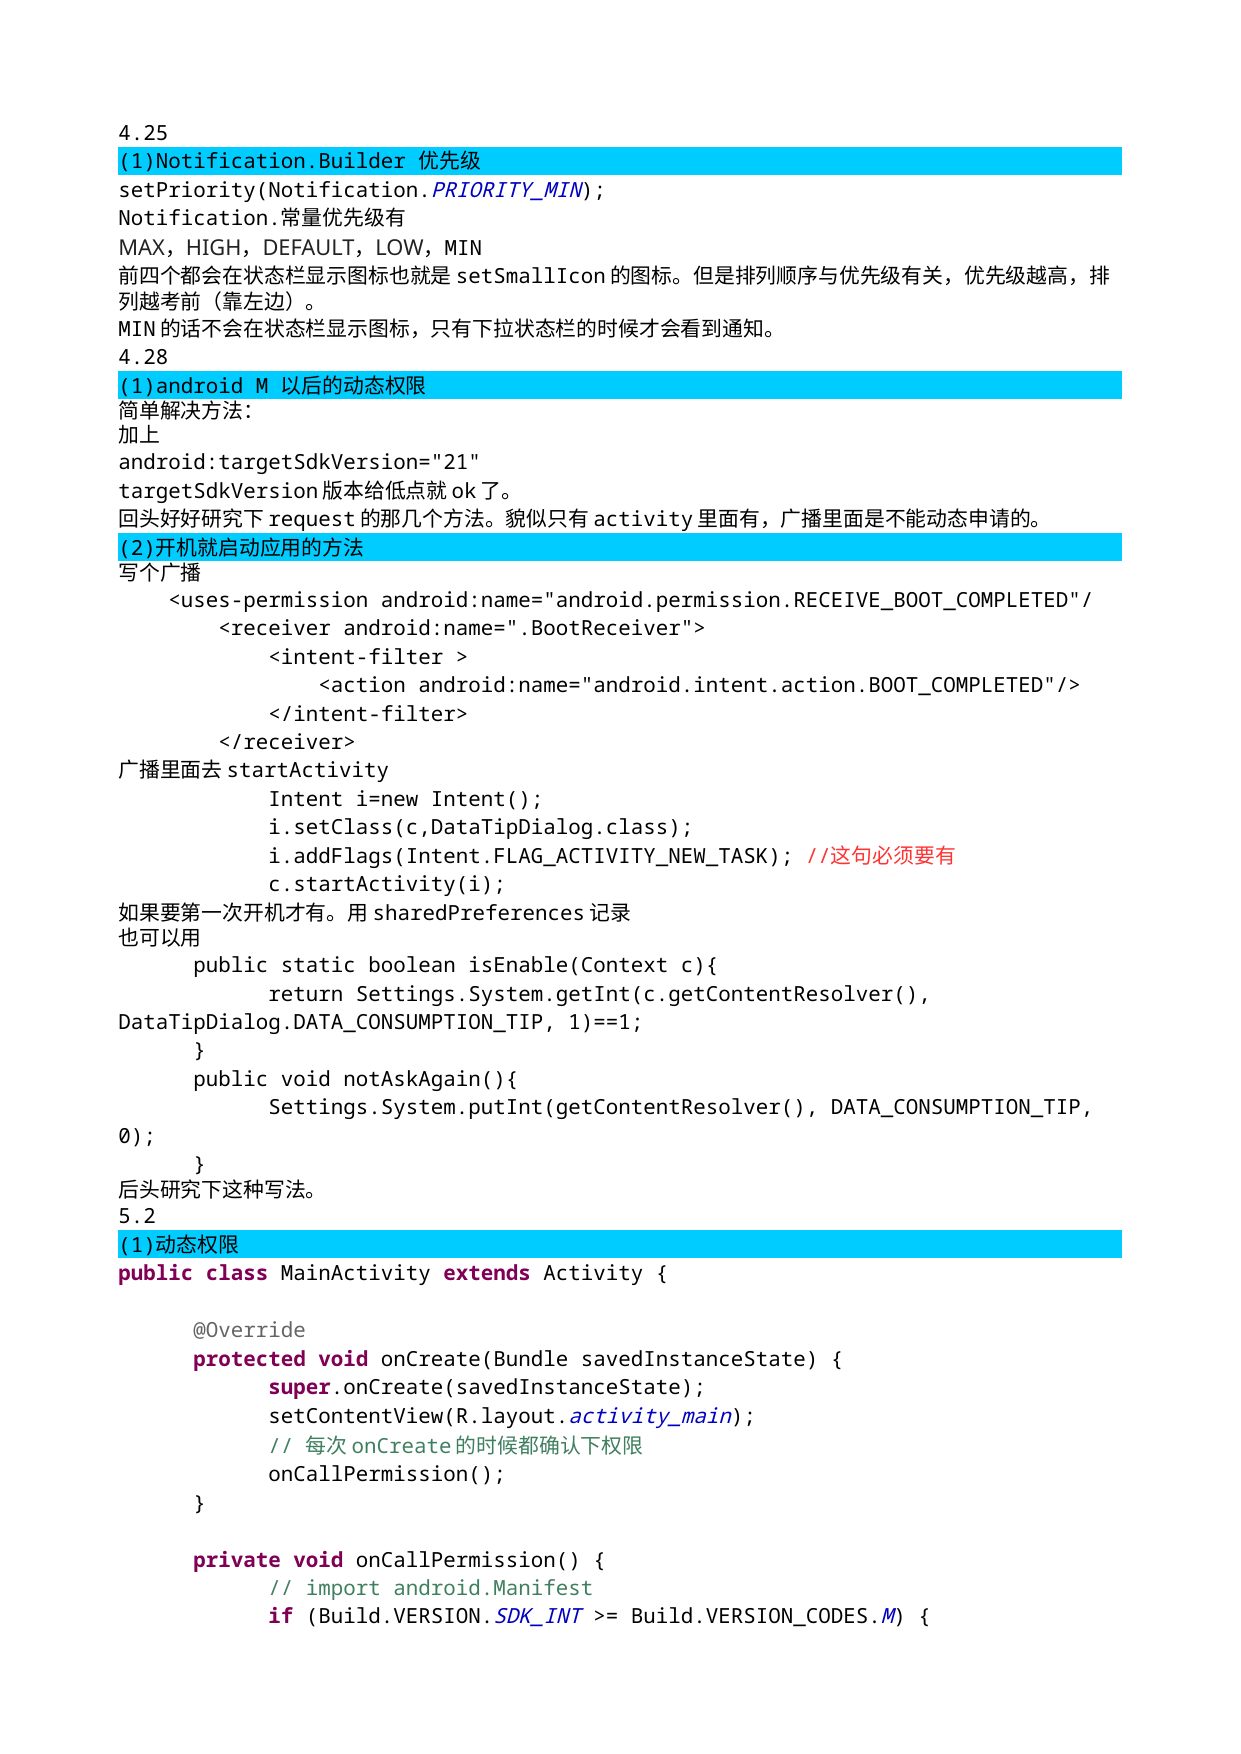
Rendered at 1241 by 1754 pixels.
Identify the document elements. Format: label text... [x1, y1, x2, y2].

text if (Build.VERSION.SDK_INT >= Build.VERSION_CODES.M) { [118, 1602, 1122, 1630]
text } [118, 1036, 1122, 1064]
text </receiver> [118, 727, 1122, 756]
text </intent-filter> [118, 699, 1122, 727]
text setPriority(Notification.PRIORITY_MIN); [118, 175, 1122, 203]
text 4.28 [118, 342, 1122, 371]
text onCallPermission(); [118, 1459, 1122, 1488]
text 广播里面去startActivity [118, 756, 1122, 784]
text public void notAskAgain(){ [118, 1064, 1122, 1092]
text public static boolean isEnable(Context c){ [118, 950, 1122, 979]
text // 每次onCreate的时候都确认下权限 [118, 1429, 1122, 1459]
text (1)android M 以后的动态权限 [118, 371, 1122, 399]
text <uses-permission android:name="android.permission.RECEIVE_BOOT_COMPLETED"/ [118, 585, 1122, 613]
text (1)Notification.Builder 优先级 [118, 147, 1122, 175]
text Settings.System.putInt(getContentResolver(), DATA_CONSUMPTION_TIP, 0); [118, 1092, 1122, 1149]
text <action android:name="android.intent.action.BOOT_COMPLETED"/> [118, 670, 1122, 699]
text // import android.Manifest [118, 1573, 1122, 1602]
text super.onCreate(savedInstanceState); [118, 1372, 1122, 1401]
text 也可以用 [118, 926, 1122, 950]
text Intent i=new Intent(); [118, 784, 1122, 812]
text 加上 [118, 423, 1122, 447]
text 5.2 [118, 1202, 1122, 1230]
text MAX，HIGH，DEFAULT，LOW，MIN [118, 232, 1122, 262]
text i.setClass(c,DataTipDialog.class); [118, 812, 1122, 841]
text } [118, 1149, 1122, 1178]
text protected void onCreate(Bundle savedInstanceState) { [118, 1344, 1122, 1372]
text 后头研究下这种写法。 [118, 1178, 1122, 1202]
text <receiver android:name=".BootReceiver"> [118, 613, 1122, 642]
text } [118, 1488, 1122, 1516]
text Notification.常量优先级有 [118, 203, 1122, 232]
text android:targetSdkVersion="21" [118, 447, 1122, 476]
text private void onCallPermission() { [118, 1545, 1122, 1573]
text (2)开机就启动应用的方法 [118, 533, 1122, 561]
text public class MainActivity extends Activity { [118, 1258, 1122, 1287]
text (1)动态权限 [118, 1230, 1122, 1258]
text return Settings.System.getInt(c.getContentResolver(), DataTipDialog.DATA_CONSUMPTION_TIP, 1)==1; [118, 979, 1122, 1036]
text 简单解决方法： [118, 399, 1122, 423]
text 回头好好研究下request的那几个方法。貌似只有activity里面有，广播里面是不能动态申请的。 [118, 504, 1122, 533]
text <intent-filter > [118, 642, 1122, 670]
text MIN的话不会在状态栏显示图标，只有下拉状态栏的时候才会看到通知。 [118, 314, 1122, 342]
text targetSdkVersion版本给低点就ok了。 [118, 476, 1122, 504]
text c.startActivity(i); [118, 869, 1122, 898]
text 4.25 [118, 118, 1122, 147]
text setContentView(R.layout.activity_main); [118, 1401, 1122, 1429]
text i.addFlags(Intent.FLAG_ACTIVITY_NEW_TASK); //这句必须要有 [118, 841, 1122, 869]
text 前四个都会在状态栏显示图标也就是setSmallIcon的图标。但是排列顺序与优先级有关，优先级越高，排列越考前（靠左边）。 [118, 262, 1122, 314]
text @Override [118, 1315, 1122, 1344]
text 写个广播 [118, 561, 1122, 585]
text 如果要第一次开机才有。用sharedPreferences记录 [118, 898, 1122, 926]
